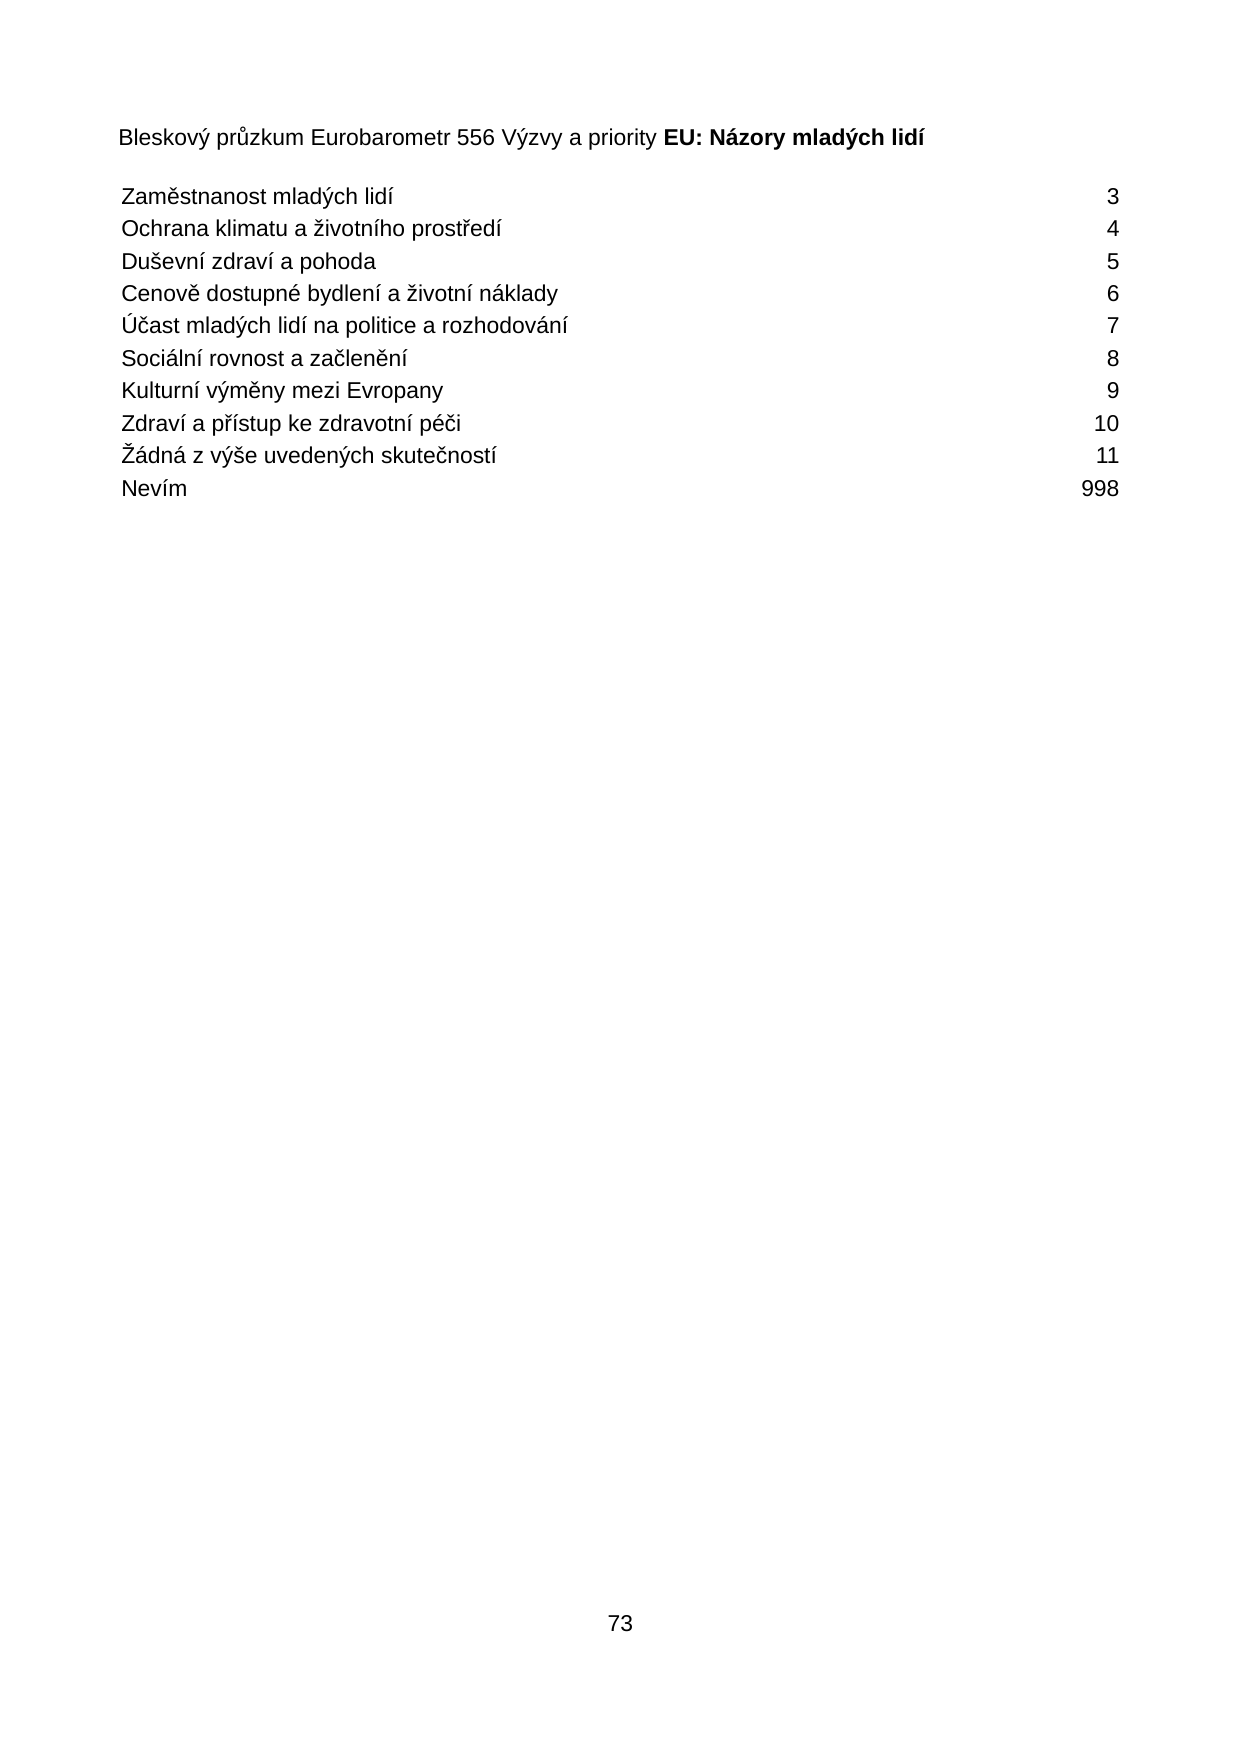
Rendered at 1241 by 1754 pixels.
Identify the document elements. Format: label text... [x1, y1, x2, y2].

table_cell Kulturní výměny mezi Evropany [118, 374, 986, 407]
table_cell Duševní zdraví a pohoda [118, 245, 986, 277]
table_cell Ochrana klimatu a životního prostředí [118, 212, 986, 245]
table_cell 3 [986, 180, 1122, 212]
table_cell Žádná z výše uvedených skutečností [118, 439, 986, 471]
table_cell 998 [986, 471, 1122, 504]
table_cell Zdraví a přístup ke zdravotní péči [118, 407, 986, 439]
table_cell 9 [986, 374, 1122, 407]
table_cell 5 [986, 245, 1122, 277]
table_cell Zaměstnanost mladých lidí [118, 180, 986, 212]
table_cell 4 [986, 212, 1122, 245]
table_cell 7 [986, 310, 1122, 342]
table_cell 11 [986, 439, 1122, 471]
table_cell Cenově dostupné bydlení a životní náklady [118, 277, 986, 309]
table_cell Nevím [118, 471, 986, 504]
table_cell 8 [986, 342, 1122, 374]
table_cell Účast mladých lidí na politice a rozhodování [118, 310, 986, 342]
table_cell 10 [986, 407, 1122, 439]
table_cell Sociální rovnost a začlenění [118, 342, 986, 374]
table_cell 6 [986, 277, 1122, 309]
